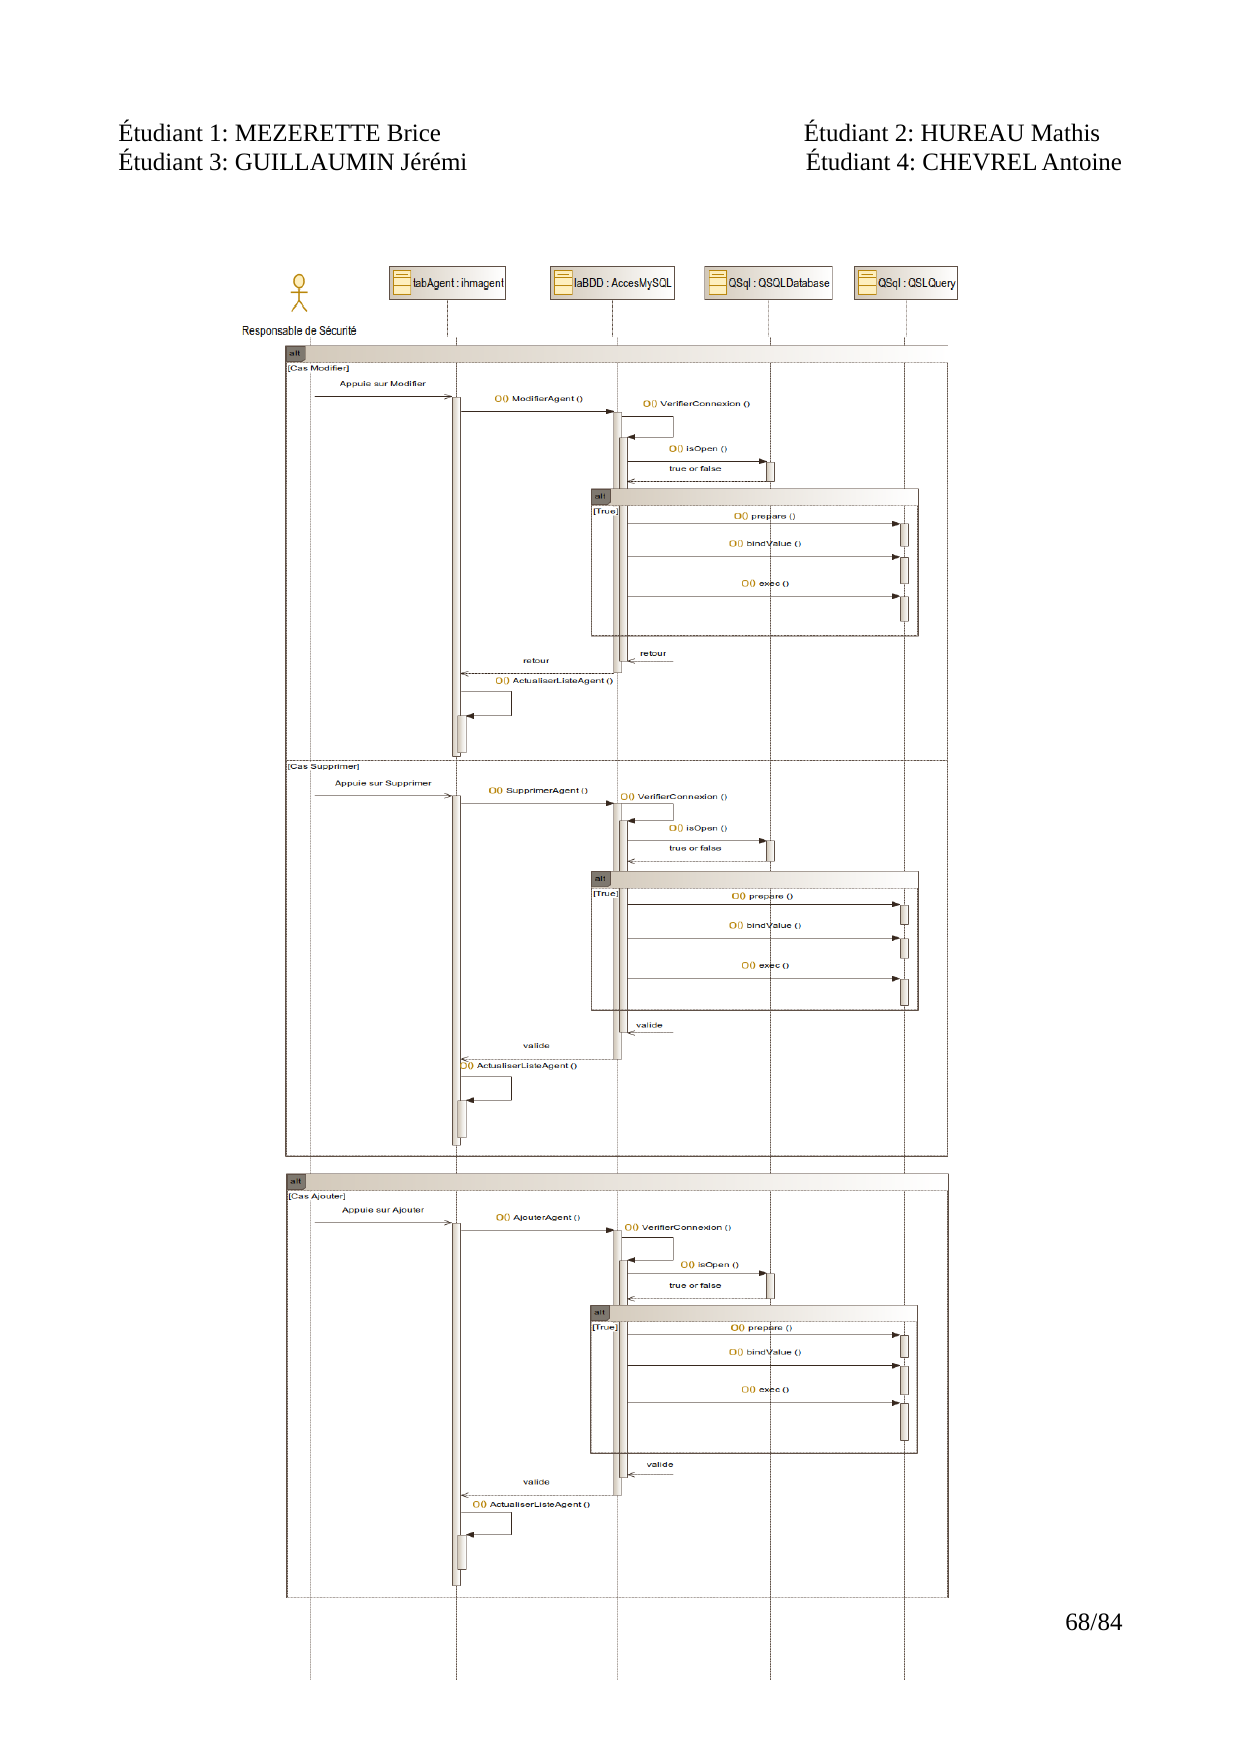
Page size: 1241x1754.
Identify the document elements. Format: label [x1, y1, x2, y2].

picture [214, 255, 960, 1685]
